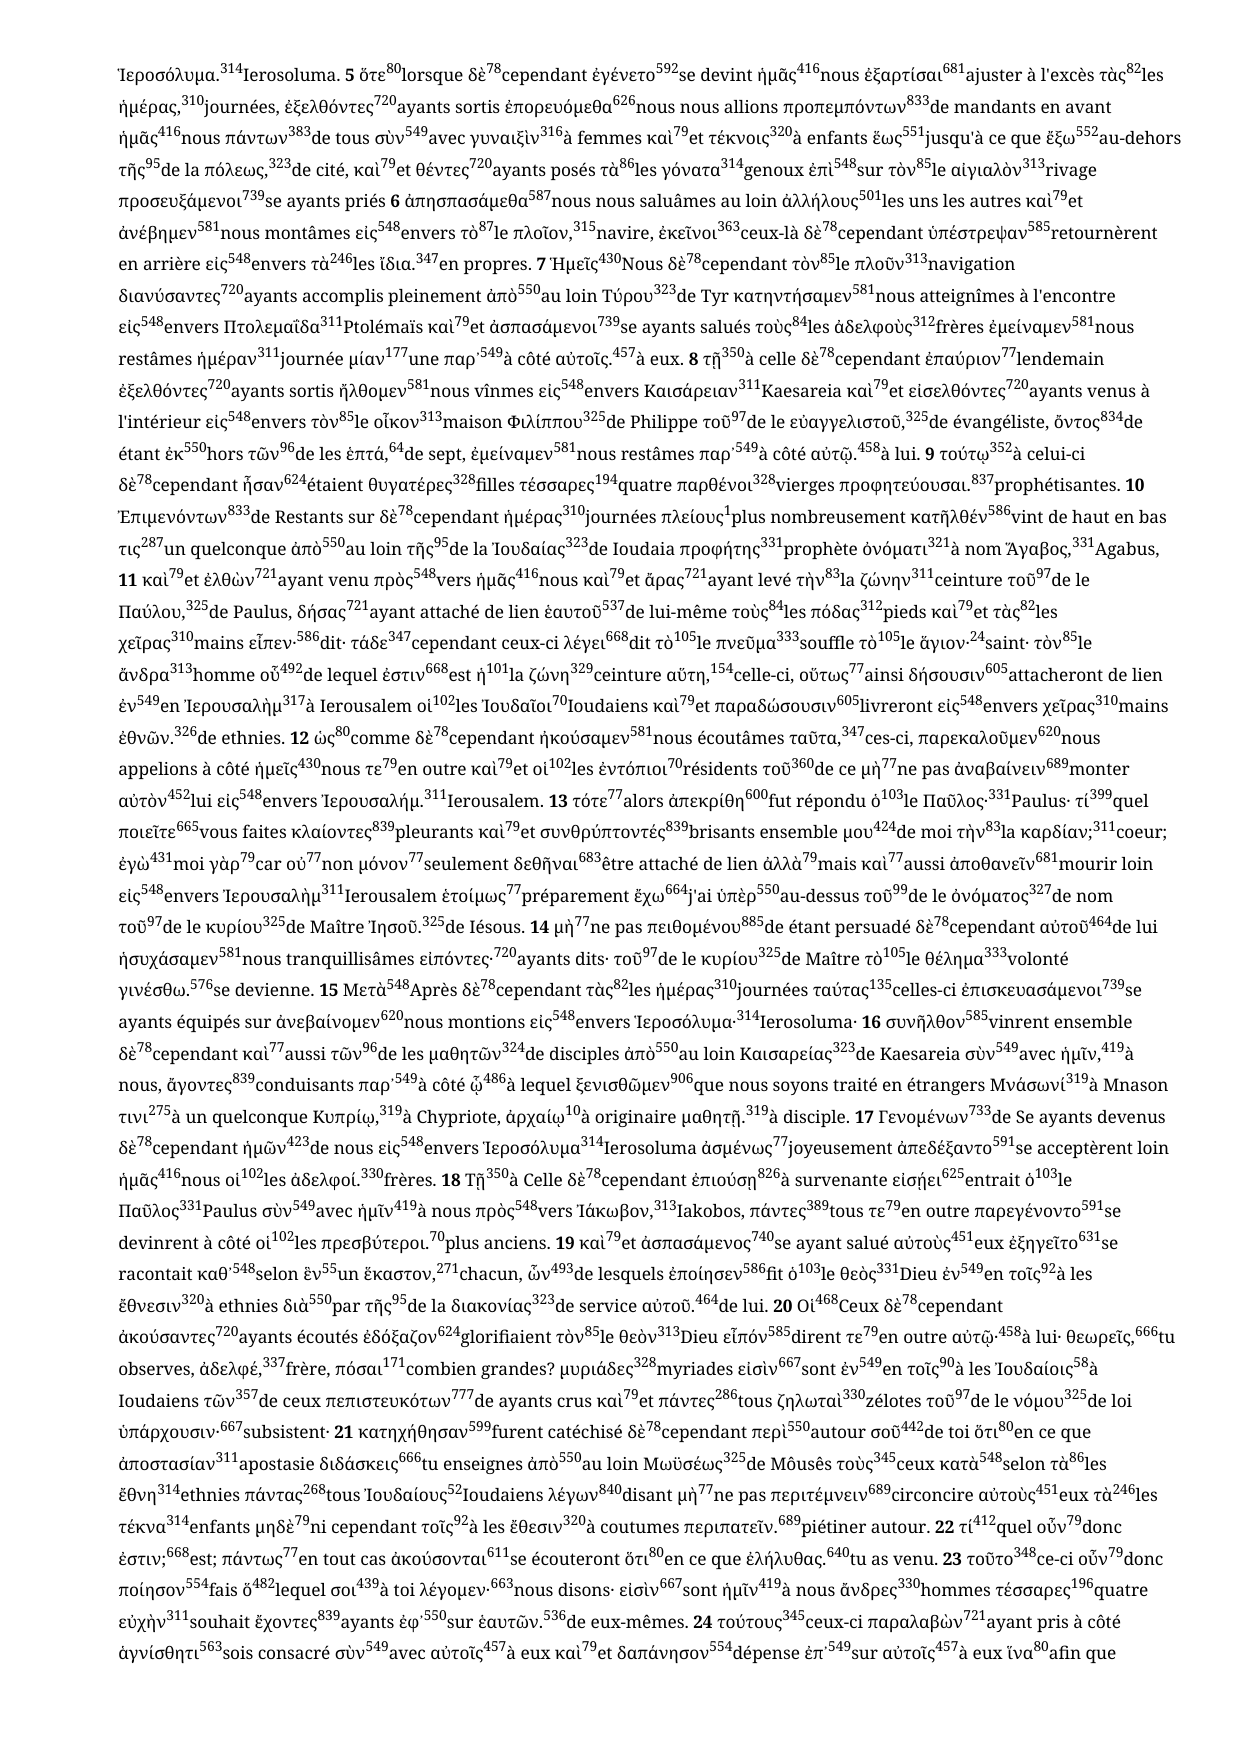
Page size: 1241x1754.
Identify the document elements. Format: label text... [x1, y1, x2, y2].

text 1 Ὡς80Comme δὲ78cependant ἐγένετο592se devint ἀναχθῆναι683être conduit de bas en haut ἡμᾶς416nous ἀποσπασθέντας743ayants étés tirés loin ἀπ᾽550au loin αὐτῶν,463de eux, εὐθυδρομήσαντες720ayants coursés droit ἤλθομεν581nous vînmes εἰς548envers τὴν83la Κῶ,311Kos, τῇ350à celle δὲ78cependant ἑξῆς77suivant εἰς548envers τὴν83la Ῥόδον311Rhodes κἀκεῖθεν77et de là εἰς548envers Πάταρα,314Patara, 2 καὶ79et εὑρόντες720ayants trouvés πλοῖον315navire διαπερῶν824traversant εἰς548envers Φοινίκην311Phénicie ἐπιβάντες720ayants surmontés ἀνήχθημεν.595nous fûmes conduit de bas en haut. 3 ἀναφάναντες720ayants apparus en lumière de bas en haut δὲ78cependant τὴν83la Κύπρον311Chypre καὶ79et καταλιπόντες720ayants laissés en contrebas αὐτὴν450elle εὐώνυμον51gauche ἐπλέομεν620nous naviguions εἰς548envers Συρίαν311Syrie καὶ79et κατήλθομεν581nous vînmes de haut en bas εἰς548envers Τύρον·311Tyr· ἐκεῖσε77là-bas γὰρ79car τὸ105le πλοῖον333navire ἦν625était ἀποφορτιζόμενον869se déchargeant τὸν85le γόμον.313chargement. 4 ἀνευρόντες720ayants trouvés de bas en haut δὲ78cependant τοὺς84les μαθητὰς312disciples ἐπεμείναμεν581nous restâmes sur αὐτοῦ77là-même ἡμέρας310journées ἑπτά,176sept, οἵτινες497lesquels des quelconques τῷ91à le Παύλῳ319à Paulus ἔλεγον624disaient διὰ550par τοῦ99de le πνεύματος327de souffle μὴ77ne pas ἐπιβαίνειν689surmonter εἰς548envers Ἱεροσόλυμα.314Ierosoluma. 5 ὅτε80lorsque δὲ78cependant ἐγένετο592se devint ἡμᾶς416nous ἐξαρτίσαι681ajuster à l'excès τὰς82les ἡμέρας,310journées, ἐξελθόντες720ayants sortis ἐπορευόμεθα626nous nous allions προπεμπόντων833de mandants en avant ἡμᾶς416nous πάντων383de tous σὺν549avec γυναιξὶν316à femmes καὶ79et τέκνοις320à enfants ἕως551jusqu'à ce que ἔξω552au-dehors τῆς95de la πόλεως,323de cité, καὶ79et θέντες720ayants posés τὰ86les γόνατα314genoux ἐπὶ548sur τὸν85le αἰγιαλὸν313rivage προσευξάμενοι739se ayants priés 6 ἀπησπασάμεθα587nous nous saluâmes au loin ἀλλήλους501les uns les autres καὶ79et ἀνέβημεν581nous montâmes εἰς548envers τὸ87le πλοῖον,315navire, ἐκεῖνοι363ceux-là δὲ78cependant ὑπέστρεψαν585retournèrent en arrière εἰς548envers τὰ246les ἴδια.347en propres. 7 Ἡμεῖς430Nous δὲ78cependant τὸν85le πλοῦν313navigation διανύσαντες720ayants accomplis pleinement ἀπὸ550au loin Τύρου323de Tyr κατηντήσαμεν581nous atteignîmes à l'encontre εἰς548envers Πτολεμαΐδα311Ptolémaïs καὶ79et ἀσπασάμενοι739se ayants salués τοὺς84les ἀδελφοὺς312frères ἐμείναμεν581nous restâmes ἡμέραν311journée μίαν177une παρ᾽549à côté αὐτοῖς.457à eux. 8 τῇ350à celle δὲ78cependant ἐπαύριον77lendemain ἐξελθόντες720ayants sortis ἤλθομεν581nous vînmes εἰς548envers Καισάρειαν311Kaesareia καὶ79et εἰσελθόντες720ayants venus à l'intérieur εἰς548envers τὸν85le οἶκον313maison Φιλίππου325de Philippe τοῦ97de le εὐαγγελιστοῦ,325de évangéliste, ὄντος834de étant ἐκ550hors τῶν96de les ἑπτά,64de sept, ἐμείναμεν581nous restâmes παρ᾽549à côté αὐτῷ.458à lui. 9 τούτῳ352à celui-ci δὲ78cependant ἦσαν624étaient θυγατέρες328filles τέσσαρες194quatre παρθένοι328vierges προφητεύουσαι.837prophétisantes. 10 Ἐπιμενόντων833de Restants sur δὲ78cependant ἡμέρας310journées πλείους1plus nombreusement κατῆλθέν586vint de haut en bas τις287un quelconque ἀπὸ550au loin τῆς95de la Ἰουδαίας323de Ioudaia προφήτης331prophète ὀνόματι321à nom Ἅγαβος,331Agabus, 11 καὶ79et ἐλθὼν721ayant venu πρὸς548vers ἡμᾶς416nous καὶ79et ἄρας721ayant levé τὴν83la ζώνην311ceinture τοῦ97de le Παύλου,325de Paulus, δήσας721ayant attaché de lien ἑαυτοῦ537de lui-même τοὺς84les πόδας312pieds καὶ79et τὰς82les χεῖρας310mains εἶπεν·586dit· τάδε347cependant ceux-ci λέγει668dit τὸ105le πνεῦμα333souffle τὸ105le ἅγιον·24saint· τὸν85le ἄνδρα313homme οὗ492de lequel ἐστιν668est ἡ101la ζώνη329ceinture αὕτη,154celle-ci, οὕτως77ainsi δήσουσιν605attacheront de lien ἐν549en Ἰερουσαλὴμ317à Ierousalem οἱ102les Ἰουδαῖοι70Ioudaiens καὶ79et παραδώσουσιν605livreront εἰς548envers χεῖρας310mains ἐθνῶν.326de ethnies. 12 ὡς80comme δὲ78cependant ἠκούσαμεν581nous écoutâmes ταῦτα,347ces-ci, παρεκαλοῦμεν620nous appelions à côté ἡμεῖς430nous τε79en outre καὶ79et οἱ102les ἐντόπιοι70résidents τοῦ360de ce μὴ77ne pas ἀναβαίνειν689monter αὐτὸν452lui εἰς548envers Ἰερουσαλήμ.311Ierousalem. 13 τότε77alors ἀπεκρίθη600fut répondu ὁ103le Παῦλος·331Paulus· τί399quel ποιεῖτε665vous faites κλαίοντες839pleurants καὶ79et συνθρύπτοντές839brisants ensemble μου424de moi τὴν83la καρδίαν;311coeur; ἐγὼ431moi γὰρ79car οὐ77non μόνον77seulement δεθῆναι683être attaché de lien ἀλλὰ79mais καὶ77aussi ἀποθανεῖν681mourir loin εἰς548envers Ἰερουσαλὴμ311Ierousalem ἑτοίμως77préparement ἔχω664j'ai ὑπὲρ550au-dessus τοῦ99de le ὀνόματος327de nom τοῦ97de le κυρίου325de Maître Ἰησοῦ.325de Iésous. 14 μὴ77ne pas πειθομένου885de étant persuadé δὲ78cependant αὐτοῦ464de lui ἡσυχάσαμεν581nous tranquillisâmes εἰπόντες·720ayants dits· τοῦ97de le κυρίου325de Maître τὸ105le θέλημα333volonté γινέσθω.576se devienne. 15 Μετὰ548Après δὲ78cependant τὰς82les ἡμέρας310journées ταύτας135celles-ci ἐπισκευασάμενοι739se ayants équipés sur ἀνεβαίνομεν620nous montions εἰς548envers Ἱεροσόλυμα·314Ierosoluma· 16 συνῆλθον585vinrent ensemble δὲ78cependant καὶ77aussi τῶν96de les μαθητῶν324de disciples ἀπὸ550au loin Καισαρείας323de Kaesareia σὺν549avec ἡμῖν,419à nous, ἄγοντες839conduisants παρ᾽549à côté ᾧ486à lequel ξενισθῶμεν906que nous soyons traité en étrangers Μνάσωνί319à Mnason τινι275à un quelconque Κυπρίῳ,319à Chypriote, ἀρχαίῳ10à originaire μαθητῇ.319à disciple. 17 Γενομένων733de Se ayants devenus δὲ78cependant ἡμῶν423de nous εἰς548envers Ἱεροσόλυμα314Ierosoluma ἀσμένως77joyeusement ἀπεδέξαντο591se acceptèrent loin ἡμᾶς416nous οἱ102les ἀδελφοί.330frères. 18 Τῇ350à Celle δὲ78cependant ἐπιούσῃ826à survenante εἰσῄει625entrait ὁ103le Παῦλος331Paulus σὺν549avec ἡμῖν419à nous πρὸς548vers Ἰάκωβον,313Iakobos, πάντες389tous τε79en outre παρεγένοντο591se devinrent à côté οἱ102les πρεσβύτεροι.70plus anciens. 19 καὶ79et ἀσπασάμενος740se ayant salué αὐτοὺς451eux ἐξηγεῖτο631se racontait καθ᾽548selon ἓν55un ἕκαστον,271chacun, ὧν493de lesquels ἐποίησεν586fit ὁ103le θεὸς331Dieu ἐν549en τοῖς92à les ἔθνεσιν320à ethnies διὰ550par τῆς95de la διακονίας323de service αὐτοῦ.464de lui. 20 Οἱ468Ceux δὲ78cependant ἀκούσαντες720ayants écoutés ἐδόξαζον624glorifiaient τὸν85le θεὸν313Dieu εἶπόν585dirent τε79en outre αὐτῷ·458à lui· θεωρεῖς,666tu observes, ἀδελφέ,337frère, πόσαι171combien grandes? μυριάδες328myriades εἰσὶν667sont ἐν549en τοῖς90à les Ἰουδαίοις58à Ioudaiens τῶν357de ceux πεπιστευκότων777de ayants crus καὶ79et πάντες286tous ζηλωταὶ330zélotes τοῦ97de le νόμου325de loi ὑπάρχουσιν·667subsistent· 21 κατηχήθησαν599furent catéchisé δὲ78cependant περὶ550autour σοῦ442de toi ὅτι80en ce que ἀποστασίαν311apostasie διδάσκεις666tu enseignes ἀπὸ550au loin Μωϋσέως325de Môusês τοὺς345ceux κατὰ548selon τὰ86les ἔθνη314ethnies πάντας268tous Ἰουδαίους52Ioudaiens λέγων840disant μὴ77ne pas περιτέμνειν689circoncire αὐτοὺς451eux τὰ246les τέκνα314enfants μηδὲ79ni cependant τοῖς92à les ἔθεσιν320à coutumes περιπατεῖν.689piétiner autour. 22 τί412quel οὖν79donc ἐστιν;668est; πάντως77en tout cas ἀκούσονται611se écouteront ὅτι80en ce que ἐλήλυθας.640tu as venu. 23 τοῦτο348ce-ci οὖν79donc ποίησον554fais ὅ482lequel σοι439à toi λέγομεν·663nous disons· εἰσὶν667sont ἡμῖν419à nous ἄνδρες330hommes τέσσαρες196quatre εὐχὴν311souhait ἔχοντες839ayants ἐφ᾽550sur ἑαυτῶν.536de eux-mêmes. 24 τούτους345ceux-ci παραλαβὼν721ayant pris à côté ἁγνίσθητι563sois consacré σὺν549avec αὐτοῖς457à eux καὶ79et δαπάνησον554dépense ἐπ᾽549sur αὐτοῖς457à eux ἵνα80afin que ξυρήσονται611se raseront τὴν243la κεφαλήν,311tête, καὶ79et γνώσονται611se connaîtront πάντες389tous ὅτι80en ce que ὧν493de lesquels κατήχηνται653ont été catéchisés περὶ550autour σοῦ442de toi οὐδέν392aucun ἐστιν668est ἀλλὰ79mais στοιχεῖς666tu avances en ligne καὶ77aussi αὐτὸς524toi-même φυλάσσων840gardiennant τὸν85le νόμον.313loi. 25 περὶ550autour δὲ78cependant τῶν98de les πεπιστευκότων779de ayants crus ἐθνῶν326de ethnies ἡμεῖς430nous ἀπεστείλαμεν581nous envoyâmes κρίναντες720ayants jugés φυλάσσεσθαι690se gardienner αὐτοὺς451eux τό87le τε79en outre εἰδωλόθυτον55idolothyte καὶ79et αἷμα315sang καὶ79et πνικτὸν55étouffé καὶ79et πορνείαν.311pornation. 26 Τότε77Alors ὁ103le Παῦλος331Paulus παραλαβὼν721ayant pris à côté τοὺς84les ἄνδρας312hommes τῇ89à la ἐχομένῃ853à se ayante ἡμέρᾳ317à journée σὺν549avec αὐτοῖς457à eux ἁγνισθείς,760ayant été consacré, εἰσῄει625entrait εἰς548envers τὸ87le ἱερὸν315sanctuaire διαγγέλλων840annonçant à travers τὴν83la ἐκπλήρωσιν311plénitude à l'excès τῶν94de les ἡμερῶν322de journées τοῦ97de le ἁγνισμοῦ325de consécration d'acte ἕως80jusqu'à ce que οὗ494de lequel προσηνέχθη600fut apporté ὑπὲρ550au-dessus ἑνὸς65de un ἑκάστου281de chacun αὐτῶν463de eux ἡ101la προσφορά.329offrande. 27 Ὡς80Comme δὲ78cependant ἔμελλον624imminaient αἱ100les ἑπτὰ194sept ἡμέραι328journées συντελεῖσθαι,692être achevé ensemble, οἱ102les ἀπὸ550au loin τῆς95de la Ἀσίας323de Asie Ἰουδαῖοι70Ioudaiens θεασάμενοι739se ayants contemplés αὐτὸν452lui ἐν549en τῷ93à le ἱερῷ321à sanctuaire συνέχεον624versaient ensemble dans la confusion πάντα269tout τὸν85le ὄχλον313foule καὶ79et ἐπέβαλον585surjetèrent ἐπ᾽548sur αὐτὸν452lui τὰς242les χεῖρας310mains 28 κράζοντες·839croassants· ἄνδρες336hommes Ἰσραηλῖται,336Israélites, βοηθεῖτε·569aidez· οὗτός364celui-ci ἐστιν668est ὁ103le ἄνθρωπος331être humain ὁ498celui κατὰ550contre τοῦ97de le λαοῦ325de peuple καὶ79et τοῦ97de le νόμου325de loi καὶ79et τοῦ97de le τόπου325de lieu τούτου150de celui-ci πάντας372tous πανταχῇ77partout διδάσκων,840enseignant, ἔτι77encore τε79en outre καὶ77aussi Ἕλληνας312Hellèns εἰσήγαγεν586conduisit à l'intérieur εἰς548envers τὸ87le ἱερὸν315sanctuaire καὶ79et κεκοίνωκεν642a rendu commun τὸν85le ἅγιον4saint τόπον313lieu τοῦτον.138celui-ci. 29 ἦσαν624étaient γὰρ79car προεωρακότες782ayants vus en avant Τρόφιμον313Trophimos τὸν85le Ἐφέσιον4Éphésien ἐν549en τῇ89à la πόλει317à cité σὺν549avec αὐτῷ,458à lui, ὃν480lequel ἐνόμιζον624faisaient loi ὅτι80en ce que εἰς548envers τὸ87le ἱερὸν315sanctuaire εἰσήγαγεν586conduisit à l'intérieur ὁ103le Παῦλος.331Paulus. 30 ἐκινήθη600fut bougé τε79en outre ἡ101la πόλις329cité ὅλη285toute entière καὶ79et ἐγένετο592se devint συνδρομὴ329course ensemble τοῦ97de le λαοῦ,325de peuple, καὶ79et ἐπιλαβόμενοι739se ayants emparés τοῦ97de le Παύλου325de Paulus εἷλκον624tiraient αὐτὸν452lui ἔξω552au-dehors τοῦ99de le ἱεροῦ327de sanctuaire καὶ79et εὐθέως77directement ἐκλείσθησαν599furent fermé à clef αἱ100les θύραι.328portes. 31 Ζητούντων833de Cherchants τε79en outre αὐτὸν452lui ἀποκτεῖναι681tuer catégoriquement ἀνέβη586monta φάσις329déclaration τῷ91à le χιλιάρχῳ319à chiliarque τῆς95de la σπείρης323de spirale ὅτι80en ce que ὅλη388toute entière συγχύννεται680est versé ensemble dans la confusion Ἰερουσαλήμ.329Ierousalem. 32 ὃς498lequel ἐξαυτῆς77immédiatement παραλαβὼν721ayant pris à côté στρατιώτας312soldats καὶ79et ἑκατοντάρχας312chefs de cent κατέδραμεν586courut de haut en bas ἐπ᾽548sur αὐτούς,451eux, οἱ363ceux δὲ78cependant ἰδόντες720ayants vus τὸν85le χιλίαρχον313chiliarque καὶ79et τοὺς84les στρατιώτας312soldats ἐπαύσαντο591se pausèrent τύπτοντες839tapants τὸν85le Παῦλον.313Paulus. 33 τότε77alors ἐγγίσας721ayant approché ὁ103le χιλίαρχος331chiliarque ἐπελάβετο592se empara αὐτοῦ464de lui καὶ79et ἐκέλευσεν586ordonna δεθῆναι683être attaché de lien ἁλύσεσιν316à chaînes δυσίν,182à deux, καὶ79et ἐπυνθάνετο631se enquérait τίς410quel εἴη700que soit καὶ79et τί399quel ἐστιν668est πεποιηκώς.783ayant fait. 34 ἄλλοι389autres δὲ78cependant ἄλλο375autre τι271un quelconque ἐπεφώνουν624sonnaient sur ἐν549en τῷ91à le ὄχλῳ.319à foule. μὴ77ne pas δυναμένου861de se pouvant δὲ78cependant αὐτοῦ464de lui γνῶναι681connaître τὸ87le ἀσφαλὲς55sécurisant διὰ548par le fait de τὸν85le θόρυβον313tumulte ἐκέλευσεν586ordonna ἄγεσθαι692être conduit αὐτὸν452lui εἰς548envers τὴν83la παρεμβολήν.311installation de côté. 35 ὅτε80lorsque δὲ78cependant ἐγένετο592se devint ἐπὶ548sur τοὺς84les ἀναβαθμούς,312degrés, συνέβη586arriva avec βαστάζεσθαι692être mis en charge αὐτὸν452lui ὑπὸ550sous τῶν96de les στρατιωτῶν324de soldats διὰ548par le fait de τὴν83la βίαν311violence τοῦ97de le ὄχλου,325de foule, 36 ἠκολούθει625suivait γὰρ79car τὸ105le πλῆθος333multitude τοῦ97de le λαοῦ325de peuple κράζοντες·839croassants· αἶρε570lève αὐτόν.452lui. 37 Μέλλων840Imminant τε79en outre εἰσάγεσθαι692être conduit à l'intérieur εἰς548envers τὴν83la παρεμβολὴν311installation de côté ὁ103le Παῦλος331Paulus λέγει668dit τῷ91à le χιλιάρχῳ·319à chiliarque· εἰ340si ἔξεστίν668est permis μοι420à moi εἰπεῖν681dire τι375un quelconque πρὸς548vers σέ;437toi; ὁ469celui δὲ78cependant ἔφη·625déclarait· Ἑλληνιστὶ77En Helléniste γινώσκεις;666tu connais; 38 οὐκ77non ἄρα77par conséquent σὺ448toi εἶ666tu es ὁ103le Αἰγύπτιος71Égyptien ὁ498celui πρὸ550d'avant τούτων147de celles-ci τῶν94de les ἡμερῶν322de journées ἀναστατώσας721ayant dérangé καὶ79et ἐξαγαγὼν721ayant conduit dehors εἰς548envers τὴν83la ἔρημον51déserte τοὺς84les τετρακισχιλίους178quatre mille ἄνδρας312hommes τῶν96de les σικαρίων;324de sicaires; 39 εἶπεν586dit δὲ78cependant ὁ103le Παῦλος·331Paulus· ἐγὼ431moi ἄνθρωπος331être humain μέν79certes εἰμι664je suis Ἰουδαῖος,22Ioudaien, Ταρσεὺς331De Tarse τῆς95de la Κιλικίας,323de Cilicie, οὐκ77non ἀσήμου14de insignifiante πόλεως323de cité πολίτης·331citoyen· δέομαι670je m'attache de lien δέ78cependant σου,442de toi, ἐπίτρεψόν554permets μοι420à moi λαλῆσαι681bavarder πρὸς548vers τὸν85le λαόν.313peuple. 40 ἐπιτρέψαντος716de ayant permis δὲ78cependant αὐτοῦ464de lui ὁ103le Παῦλος331Paulus ἑστὼς783ayant dressé ἐπὶ550sur τῶν96de les ἀναβαθμῶν324de degrés κατέσεισεν586secoua de haut en bas τῇ249à la χειρὶ317à main τῷ91à le λαῷ.319à peuple. πολλῆς279de nombreuse δὲ78cependant σιγῆς323de silence γενομένης732de se ayante devenue προσεφώνησεν586sonna auprès τῇ249à la Ἑβραΐδι8à Hébraïque διαλέκτῳ317à dialecte λέγων·840disant· [118, 59, 1181, 1665]
